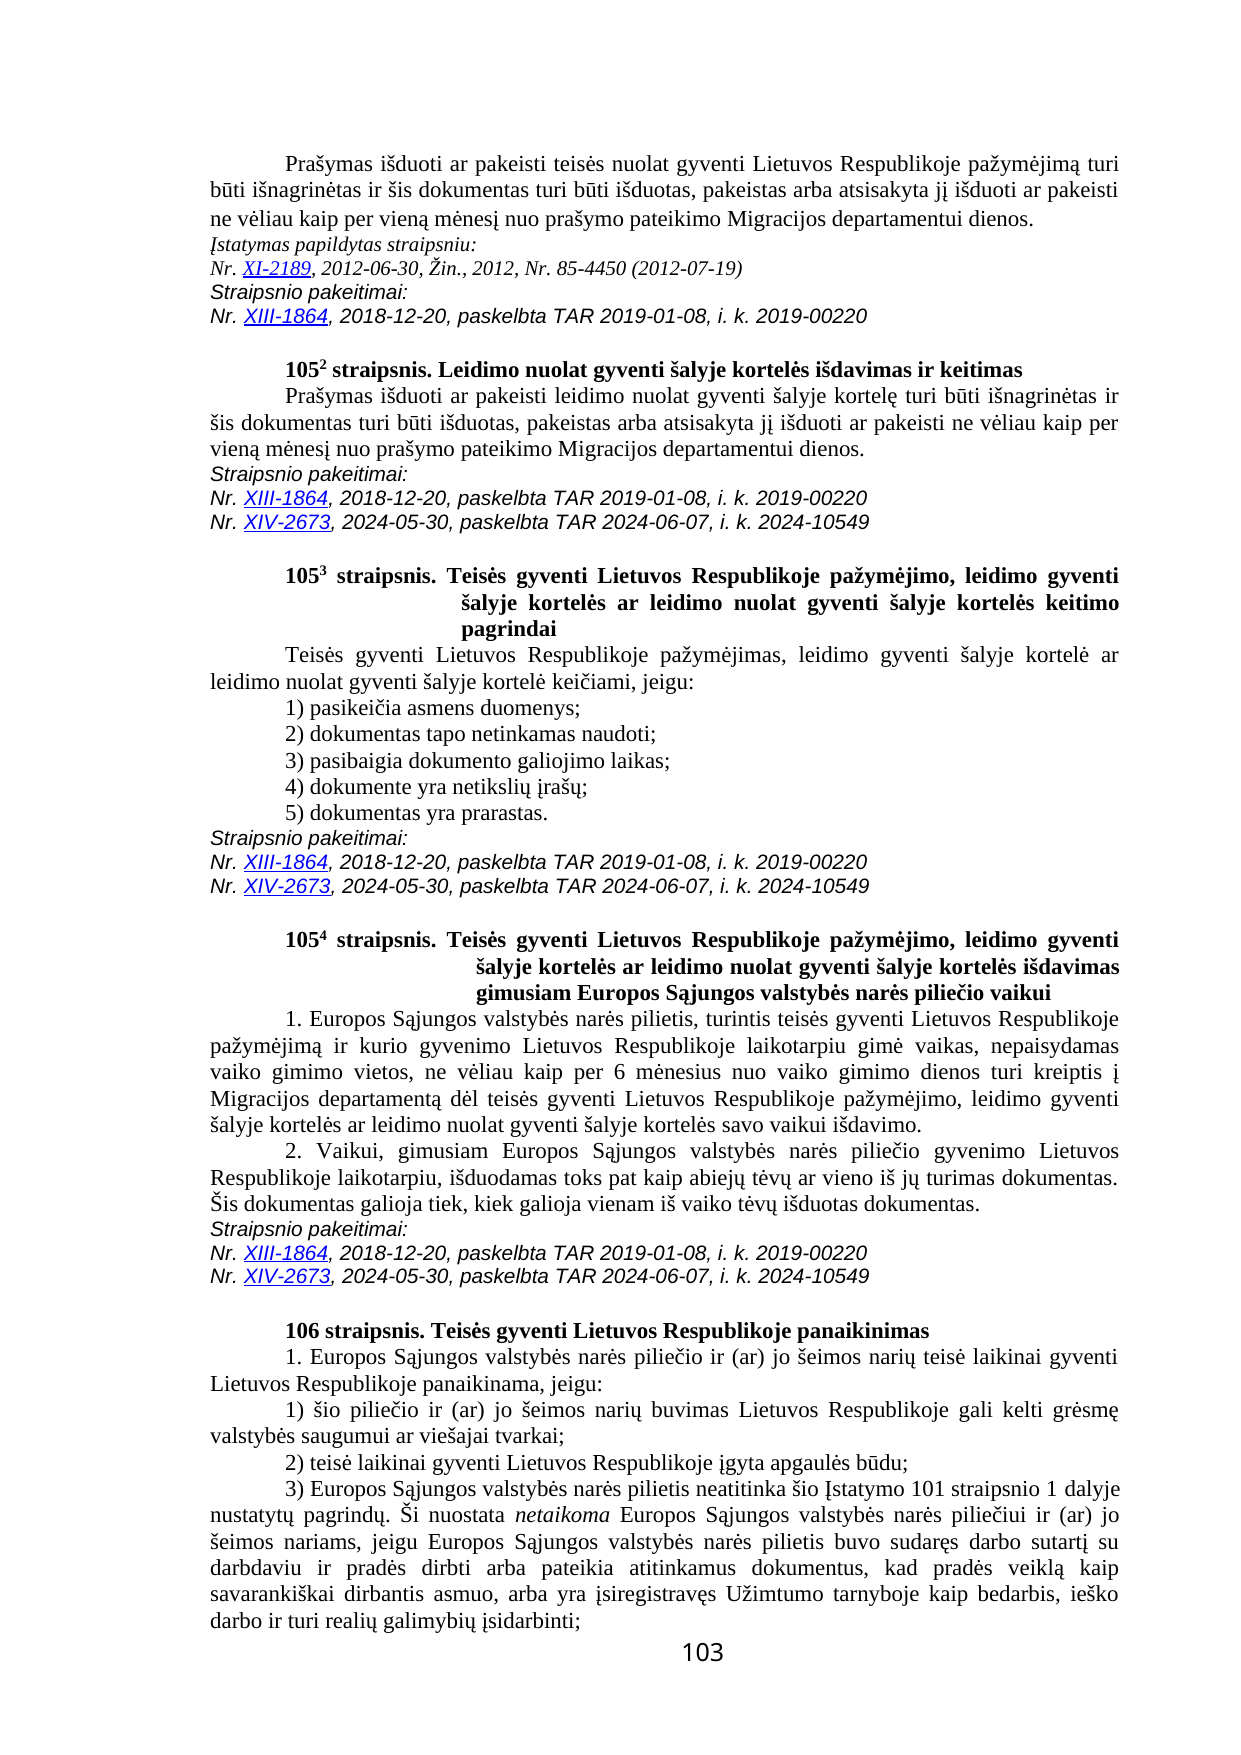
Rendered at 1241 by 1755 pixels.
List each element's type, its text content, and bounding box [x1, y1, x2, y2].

text 2) dokumentas tapo netinkamas naudoti; [210, 720, 1120, 747]
text 5) dokumentas yra prarastas. [210, 799, 1120, 826]
text 3) Europos Sąjungos valstybės narės pilietis neatitinka šio Įstatymo 101 straipsnio 1 dalyje nustatytų pagrindų. Ši nuostata netaikoma Europos Sąjungos valstybės narės piliečiui ir (ar) jo šeimos nariams, jeigu Europos Sąjungos valstybės narės pilietis buvo sudaręs darbo sutartį su darbdaviu ir pradės dirbti arba pateikia atitinkamus dokumentus, kad pradės veiklą kaip savarankiškai dirbantis asmuo, arba yra įsiregistravęs Užimtumo tarnyboje kaip bedarbis, ieško darbo ir turi realių galimybių įsidarbinti; [210, 1475, 1120, 1633]
text 106 straipsnis. Teisės gyventi Lietuvos Respublikoje panaikinimas [210, 1317, 1120, 1343]
text Nr. XIV-2673, 2024-05-30, paskelbta TAR 2024-06-07, i. k. 2024-10549 [210, 1264, 1120, 1288]
text 4) dokumente yra netikslių įrašų; [210, 773, 1120, 799]
text 2) teisė laikinai gyventi Lietuvos Respublikoje įgyta apgaulės būdu; [210, 1449, 1120, 1475]
text Nr. XIII-1864, 2018-12-20, paskelbta TAR 2019-01-08, i. k. 2019-00220 [210, 303, 1120, 327]
text Straipsnio pakeitimai: [210, 279, 1120, 303]
text Nr. XI-2189, 2012-06-30, Žin., 2012, Nr. 85-4450 (2012-07-19) [210, 256, 1120, 279]
text Teisės gyventi Lietuvos Respublikoje pažymėjimas, leidimo gyventi šalyje kortelė ar leidimo nuolat gyventi šalyje kortelė keičiami, jeigu: [210, 641, 1120, 694]
text 1. Europos Sąjungos valstybės narės pilietis, turintis teisės gyventi Lietuvos Respublikoje pažymėjimą ir kurio gyvenimo Lietuvos Respublikoje laikotarpiu gimė vaikas, nepaisydamas vaiko gimimo vietos, ne vėliau kaip per 6 mėnesius nuo vaiko gimimo dienos turi kreiptis į Migracijos departamentą dėl teisės gyventi Lietuvos Respublikoje pažymėjimo, leidimo gyventi šalyje kortelės ar leidimo nuolat gyventi šalyje kortelės savo vaikui išdavimo. [210, 1006, 1120, 1137]
text Straipsnio pakeitimai: [210, 1216, 1120, 1240]
text Nr. XIII-1864, 2018-12-20, paskelbta TAR 2019-01-08, i. k. 2019-00220 [210, 486, 1120, 509]
text 1) šio piliečio ir (ar) jo šeimos narių buvimas Lietuvos Respublikoje gali kelti grėsmę valstybės saugumui ar viešajai tvarkai; [210, 1396, 1120, 1449]
text Nr. XIII-1864, 2018-12-20, paskelbta TAR 2019-01-08, i. k. 2019-00220 [210, 850, 1120, 874]
text 3) pasibaigia dokumento galiojimo laikas; [210, 747, 1120, 773]
text Įstatymas papildytas straipsniu: [210, 231, 1120, 256]
text 1054 straipsnis. Teisės gyventi Lietuvos Respublikoje pažymėjimo, leidimo gyventi šalyje kortelės ar leidimo nuolat gyventi šalyje kortelės išdavimas gimusiam Europos Sąjungos valstybės narės piliečio vaikui [285, 926, 1120, 1006]
text Nr. XIII-1864, 2018-12-20, paskelbta TAR 2019-01-08, i. k. 2019-00220 [210, 1240, 1120, 1264]
text 2. Vaikui, gimusiam Europos Sąjungos valstybės narės piliečio gyvenimo Lietuvos Respublikoje laikotarpiu, išduodamas toks pat kaip abiejų tėvų ar vieno iš jų turimas dokumentas. Šis dokumentas galioja tiek, kiek galioja vienam iš vaiko tėvų išduotas dokumentas. [210, 1137, 1120, 1216]
text Prašymas išduoti ar pakeisti teisės nuolat gyventi Lietuvos Respublikoje pažymėjimą turi būti išnagrinėtas ir šis dokumentas turi būti išduotas, pakeistas arba atsisakyta jį išduoti ar pakeisti ne vėliau kaip per vieną mėnesį nuo prašymo pateikimo Migracijos departamentui dienos. [210, 150, 1120, 231]
text 1. Europos Sąjungos valstybės narės piliečio ir (ar) jo šeimos narių teisė laikinai gyventi Lietuvos Respublikoje panaikinama, jeigu: [210, 1343, 1120, 1396]
text 1052 straipsnis. Leidimo nuolat gyventi šalyje kortelės išdavimas ir keitimas [210, 356, 1120, 383]
text 1053 straipsnis. Teisės gyventi Lietuvos Respublikoje pažymėjimo, leidimo gyventi šalyje kortelės ar leidimo nuolat gyventi šalyje kortelės keitimo pagrindai [285, 562, 1120, 641]
text 1) pasikeičia asmens duomenys; [210, 694, 1120, 720]
text Straipsnio pakeitimai: [210, 826, 1120, 850]
text Prašymas išduoti ar pakeisti leidimo nuolat gyventi šalyje kortelę turi būti išnagrinėtas ir šis dokumentas turi būti išduotas, pakeistas arba atsisakyta jį išduoti ar pakeisti ne vėliau kaip per vieną mėnesį nuo prašymo pateikimo Migracijos departamentui dienos. [210, 383, 1120, 462]
text Nr. XIV-2673, 2024-05-30, paskelbta TAR 2024-06-07, i. k. 2024-10549 [210, 874, 1120, 898]
text Nr. XIV-2673, 2024-05-30, paskelbta TAR 2024-06-07, i. k. 2024-10549 [210, 509, 1120, 533]
text Straipsnio pakeitimai: [210, 462, 1120, 486]
